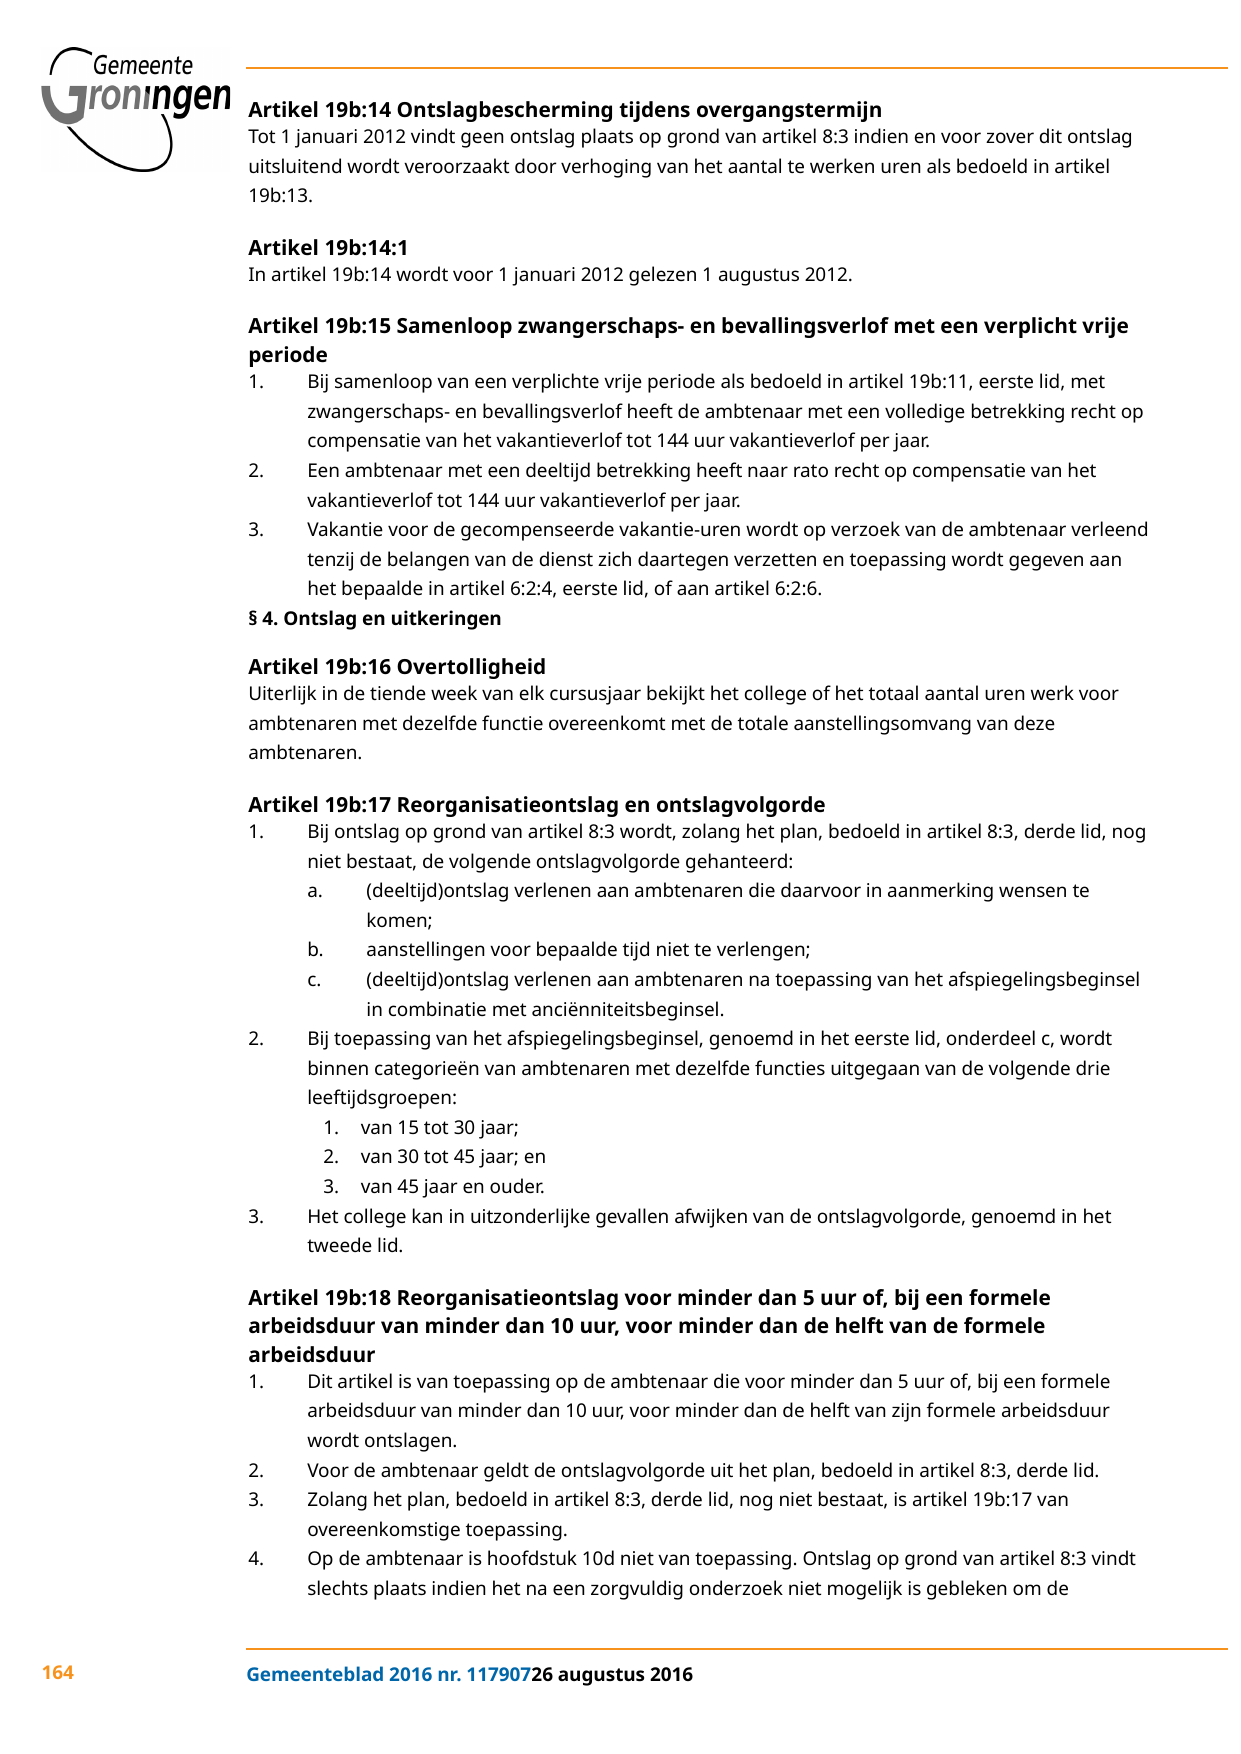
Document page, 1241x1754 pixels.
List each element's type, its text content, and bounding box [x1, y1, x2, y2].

text Artikel 19b:14 Ontslagbescherming tijdens overgangstermijn [248, 95, 1152, 123]
text Artikel 19b:14:1 [248, 233, 1152, 261]
text Tot 1 januari 2012 vindt geen ontslag plaats op grond van artikel 8:3 indien en voor zover dit ontslag uitsluitend wordt veroorzaakt door verhoging van het aantal te werken uren als bedoeld in artikel 19b:13. [248, 123, 1152, 208]
text Uiterlijk in de tiende week van elk cursusjaar bekijkt het college of het totaal aantal uren werk voor ambtenaren met dezelfde functie overeenkomt met de totale aanstellingsomvang van deze ambtenaren. [248, 680, 1152, 765]
list aanstellingen voor bepaalde tijd niet te verlengen; [307, 937, 1152, 962]
list (deeltijd)ontslag verlenen aan ambtenaren die daarvoor in aanmerking wensen te komen; [307, 877, 1152, 933]
list (deeltijd)ontslag verlenen aan ambtenaren na toepassing van het afspiegelingsbeginsel in combinatie met anciënniteitsbeginsel. [307, 966, 1152, 1021]
list van 15 tot 30 jaar; [323, 1114, 1152, 1140]
picture [41, 47, 231, 172]
text In artikel 19b:14 wordt voor 1 januari 2012 gelezen 1 augustus 2012. [248, 261, 1152, 287]
list Het college kan in uitzonderlijke gevallen afwijken van de ontslagvolgorde, genoemd in het tweede lid. [248, 1203, 1152, 1258]
list Voor de ambtenaar geldt de ontslagvolgorde uit het plan, bedoeld in artikel 8:3, derde lid. [248, 1457, 1152, 1483]
list Een ambtenaar met een deeltijd betrekking heeft naar rato recht op compensatie van het vakantieverlof tot 144 uur vakantieverlof per jaar. [248, 457, 1152, 513]
list van 30 tot 45 jaar; en [323, 1144, 1152, 1169]
list Op de ambtenaar is hoofdstuk 10d niet van toepassing. Ontslag op grond van artikel 8:3 vindt slechts plaats indien het na een zorgvuldig onderzoek niet mogelijk is gebleken om de [248, 1546, 1152, 1601]
list Bij samenloop van een verplichte vrije periode als bedoeld in artikel 19b:11, eerste lid, met zwangerschaps- en bevallingsverlof heeft de ambtenaar met een volledige betrekking recht op compensatie van het vakantieverlof tot 144 uur vakantieverlof per jaar. [248, 368, 1152, 453]
text Artikel 19b:16 Overtolligheid [248, 652, 1152, 680]
list Bij toepassing van het afspiegelingsbeginsel, genoemd in het eerste lid, onderdeel c, wordt binnen categorieën van ambtenaren met dezelfde functies uitgegaan van de volgende drie leeftijdsgroepen: [248, 1025, 1152, 1110]
list Bij ontslag op grond van artikel 8:3 wordt, zolang het plan, bedoeld in artikel 8:3, derde lid, nog niet bestaat, de volgende ontslagvolgorde gehanteerd: [248, 818, 1152, 873]
list Zolang het plan, bedoeld in artikel 8:3, derde lid, nog niet bestaat, is artikel 19b:17 van overeenkomstige toepassing. [248, 1486, 1152, 1542]
text Artikel 19b:15 Samenloop zwangerschaps- en bevallingsverlof met een verplicht vrije periode [248, 312, 1152, 368]
list Dit artikel is van toepassing op de ambtenaar die voor minder dan 5 uur of, bij een formele arbeidsduur van minder dan 10 uur, voor minder dan de helft van zijn formele arbeidsduur wordt ontslagen. [248, 1368, 1152, 1453]
text § 4. Ontslag en uitkeringen [248, 605, 1152, 631]
text Artikel 19b:18 Reorganisatieontslag voor minder dan 5 uur of, bij een formele arbeidsduur van minder dan 10 uur, voor minder dan de helft van de formele arbeidsduur [248, 1283, 1152, 1368]
text Artikel 19b:17 Reorganisatieontslag en ontslagvolgorde [248, 790, 1152, 818]
list Vakantie voor de gecompenseerde vakantie-uren wordt op verzoek van de ambtenaar verleend tenzij de belangen van de dienst zich daartegen verzetten en toepassing wordt gegeven aan het bepaalde in artikel 6:2:4, eerste lid, of aan artikel 6:2:6. [248, 516, 1152, 601]
list van 45 jaar en ouder. [323, 1173, 1152, 1199]
